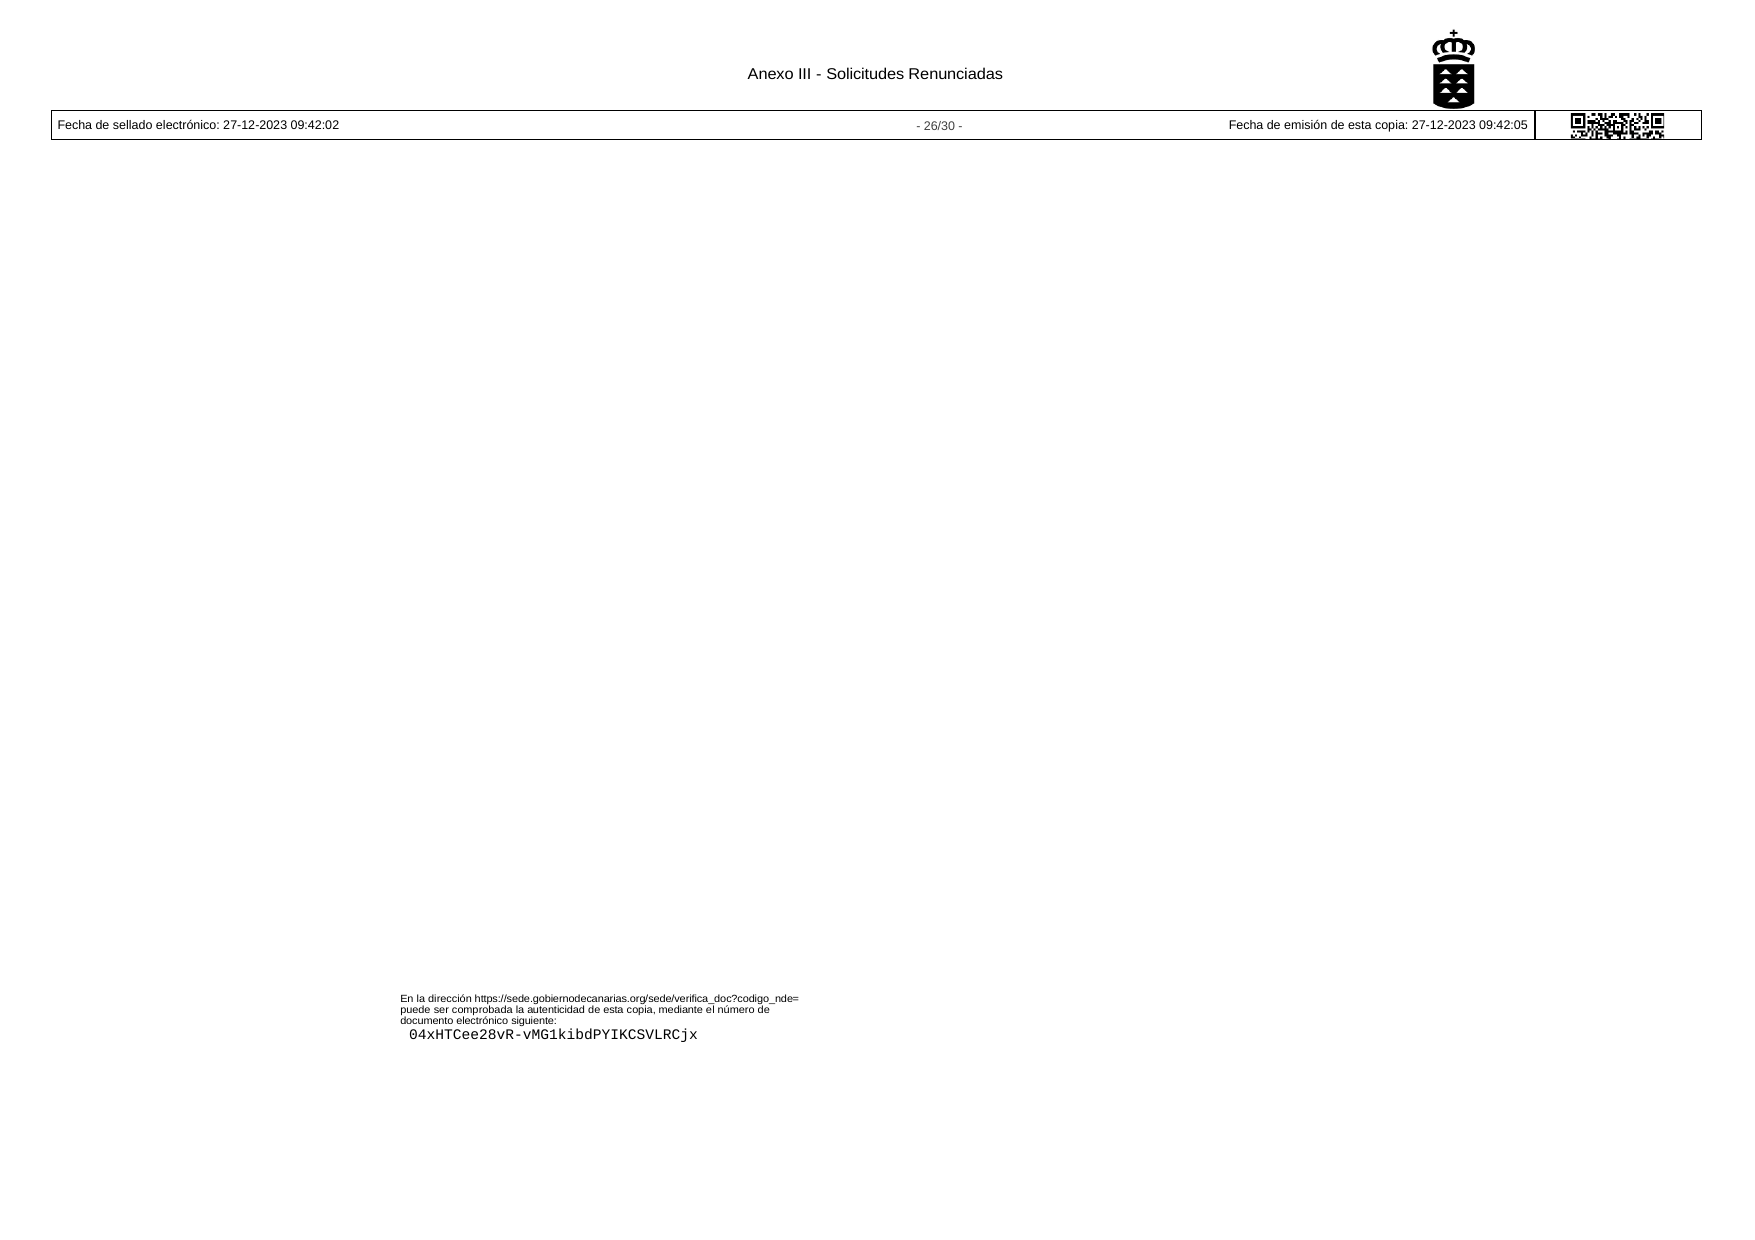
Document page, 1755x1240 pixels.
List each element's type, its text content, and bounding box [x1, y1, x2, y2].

table_header [1536, 111, 1701, 138]
table_cell Fecha de sellado electrónico: 27-12-2023 09:42:02 - 26/30 - Fecha de emisión de esta copia: 27-12-2023 09:42:05 [52, 111, 1534, 138]
